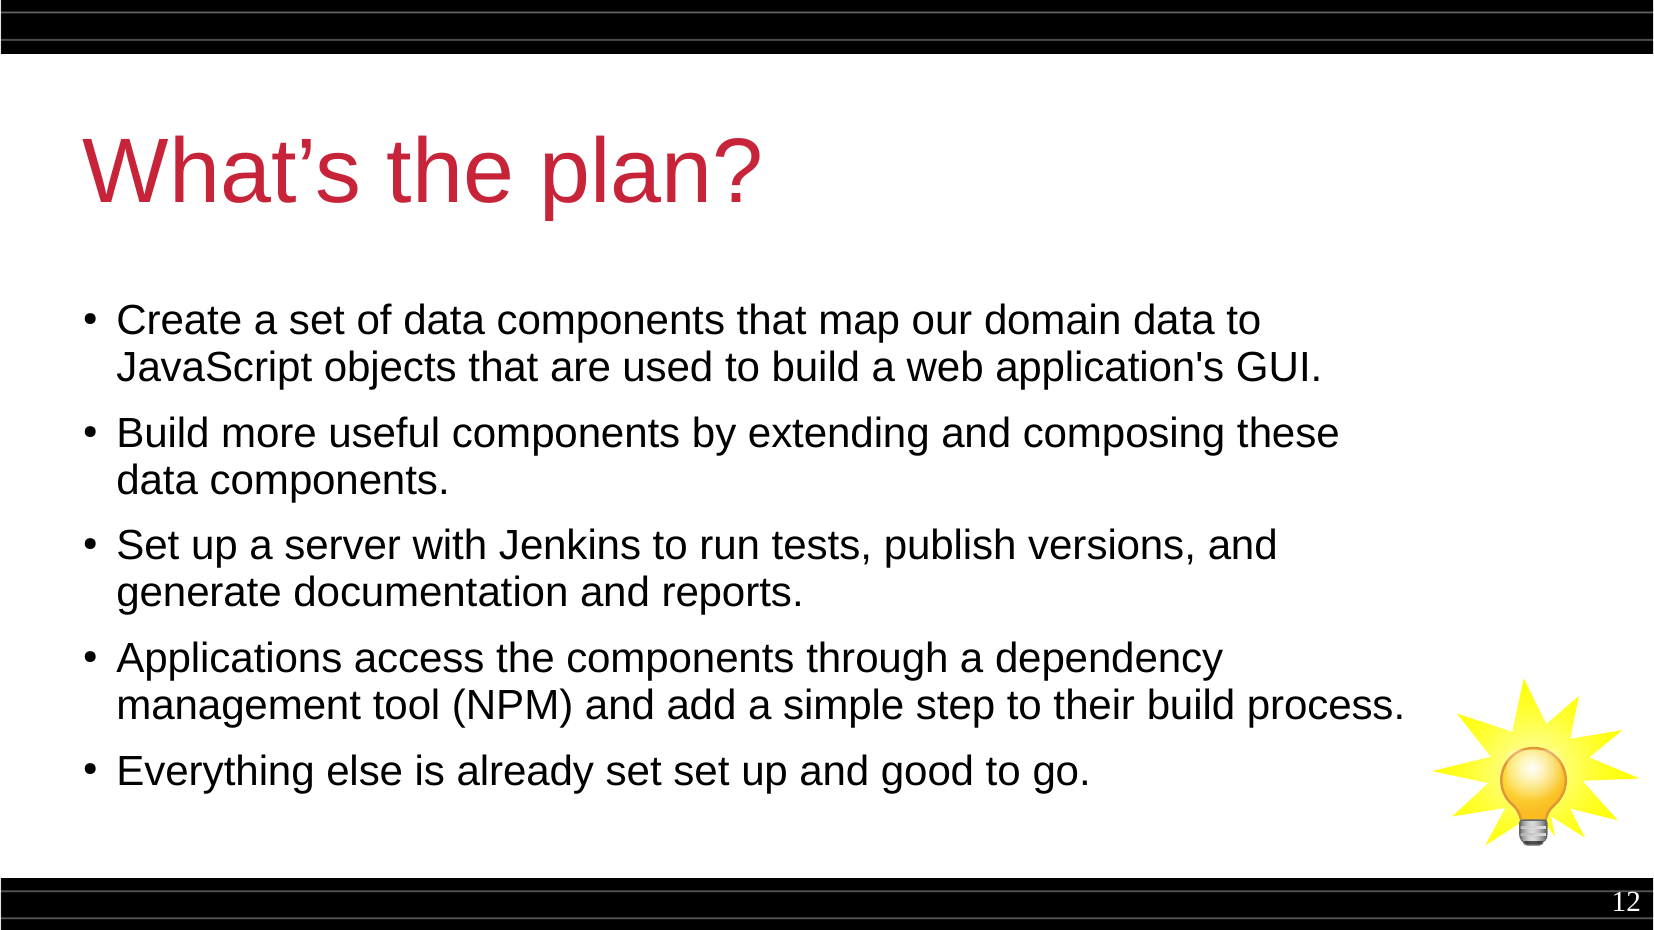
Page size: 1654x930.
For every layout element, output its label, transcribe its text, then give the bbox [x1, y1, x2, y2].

picture [0, 644, 1654, 930]
list Create a set of data components that map our domain data to JavaScript objects that are used to build a web application's GUI. Build more useful components by extending and composing these data components. Set up a server with Jenkins to run tests, publish versions, and generate documentation and reports. Applications access the components through a dependency management tool (NPM) and add a simple step to their build process. Everything else is already set set up and good to go. [71, 231, 1426, 810]
picture [0, 0, 1654, 54]
title What’s the plan? [82, 92, 1571, 248]
